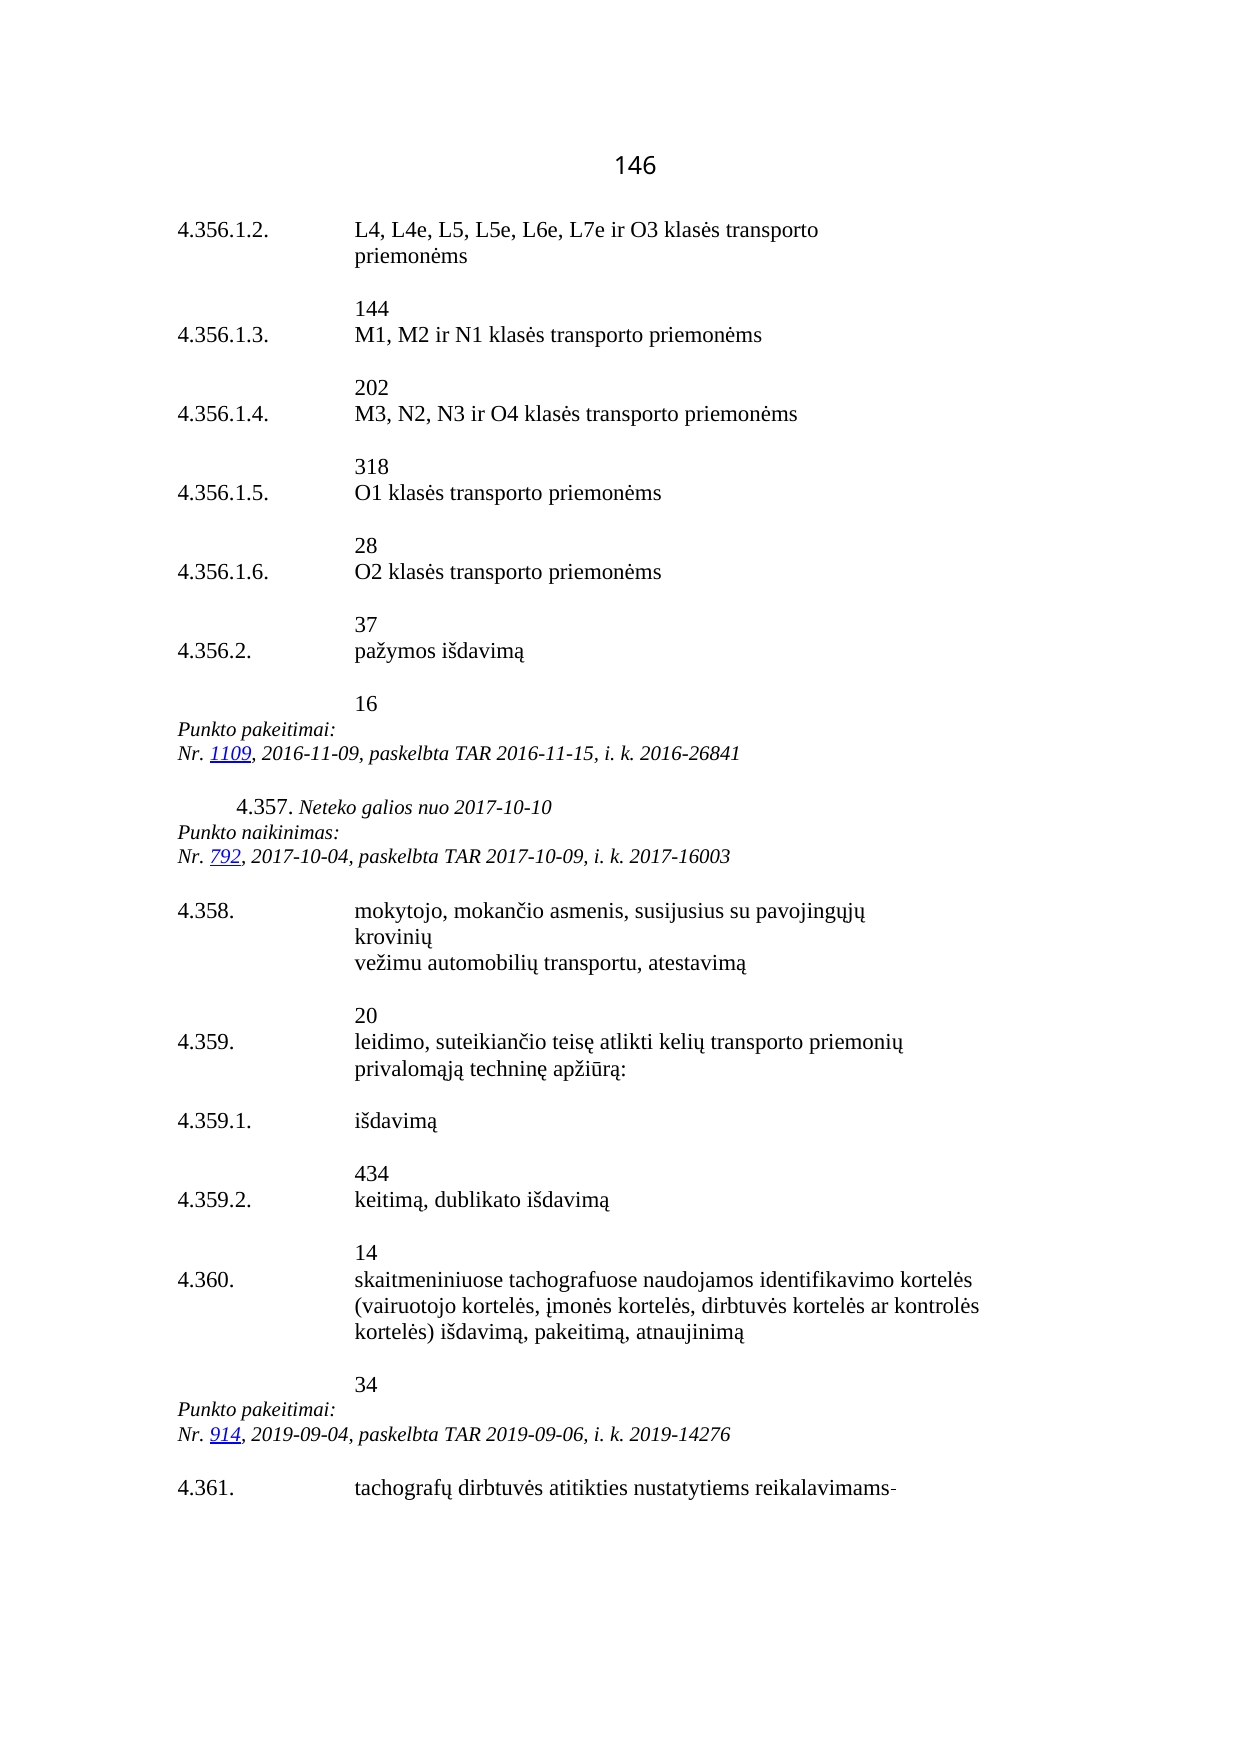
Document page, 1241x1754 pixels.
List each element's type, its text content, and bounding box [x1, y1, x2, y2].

text vežimu automobilių transportu, atestavimą 20 [354, 949, 945, 1028]
text 4.356.1.6. O2 klasės transporto priemonėms 37 [177, 558, 892, 637]
text priemonėms 144 [354, 242, 892, 321]
text 4.359.1. išdavimą 434 [177, 1107, 945, 1187]
text 4.357. Neteko galios nuo 2017-10-10 [177, 793, 1093, 820]
text Nr. 914, 2019-09-04, paskelbta TAR 2019-09-06, i. k. 2019-14276 [177, 1421, 1093, 1446]
text Punkto naikinimas: [177, 820, 1093, 844]
text 4.356.1.5. O1 klasės transporto priemonėms 28 [177, 479, 892, 558]
text 4.356.1.3. M1, M2 ir N1 klasės transporto priemonėms 202 [177, 321, 892, 400]
text 4.356.2. pažymos išdavimą 16 [177, 637, 892, 717]
text Punkto pakeitimai: [177, 717, 1093, 741]
text Nr. 1109, 2016-11-09, paskelbta TAR 2016-11-15, i. k. 2016-26841 [177, 741, 1093, 765]
text privalomąją techninę apžiūrą: [354, 1055, 945, 1107]
text Punkto pakeitimai: [177, 1397, 1093, 1421]
text 4.359. leidimo, suteikiančio teisę atlikti kelių transporto priemonių [177, 1028, 945, 1055]
text 4.361. tachografų dirbtuvės atitikties nustatytiems reikalavimams [177, 1474, 945, 1501]
text Nr. 792, 2017-10-04, paskelbta TAR 2017-10-09, i. k. 2017-16003 [177, 844, 1093, 868]
text 4.356.1.4. M3, N2, N3 ir O4 klasės transporto priemonėms 318 [177, 400, 892, 479]
text 4.360. skaitmeniniuose tachografuose naudojamos identifikavimo kortelės (vairuotojo kortelės, įmonės kortelės, dirbtuvės kortelės ar kontrolės kortelės) išdavimą, pakeitimą, atnaujinimą 34 [177, 1266, 1034, 1397]
text 4.358. mokytojo, mokančio asmenis, susijusius su pavojingųjų krovinių [177, 897, 945, 949]
text 4.359.2. keitimą, dublikato išdavimą 14 [177, 1187, 945, 1266]
text 4.356.1.2. L4, L4e, L5, L5e, L6e, L7e ir O3 klasės transporto [177, 216, 892, 242]
